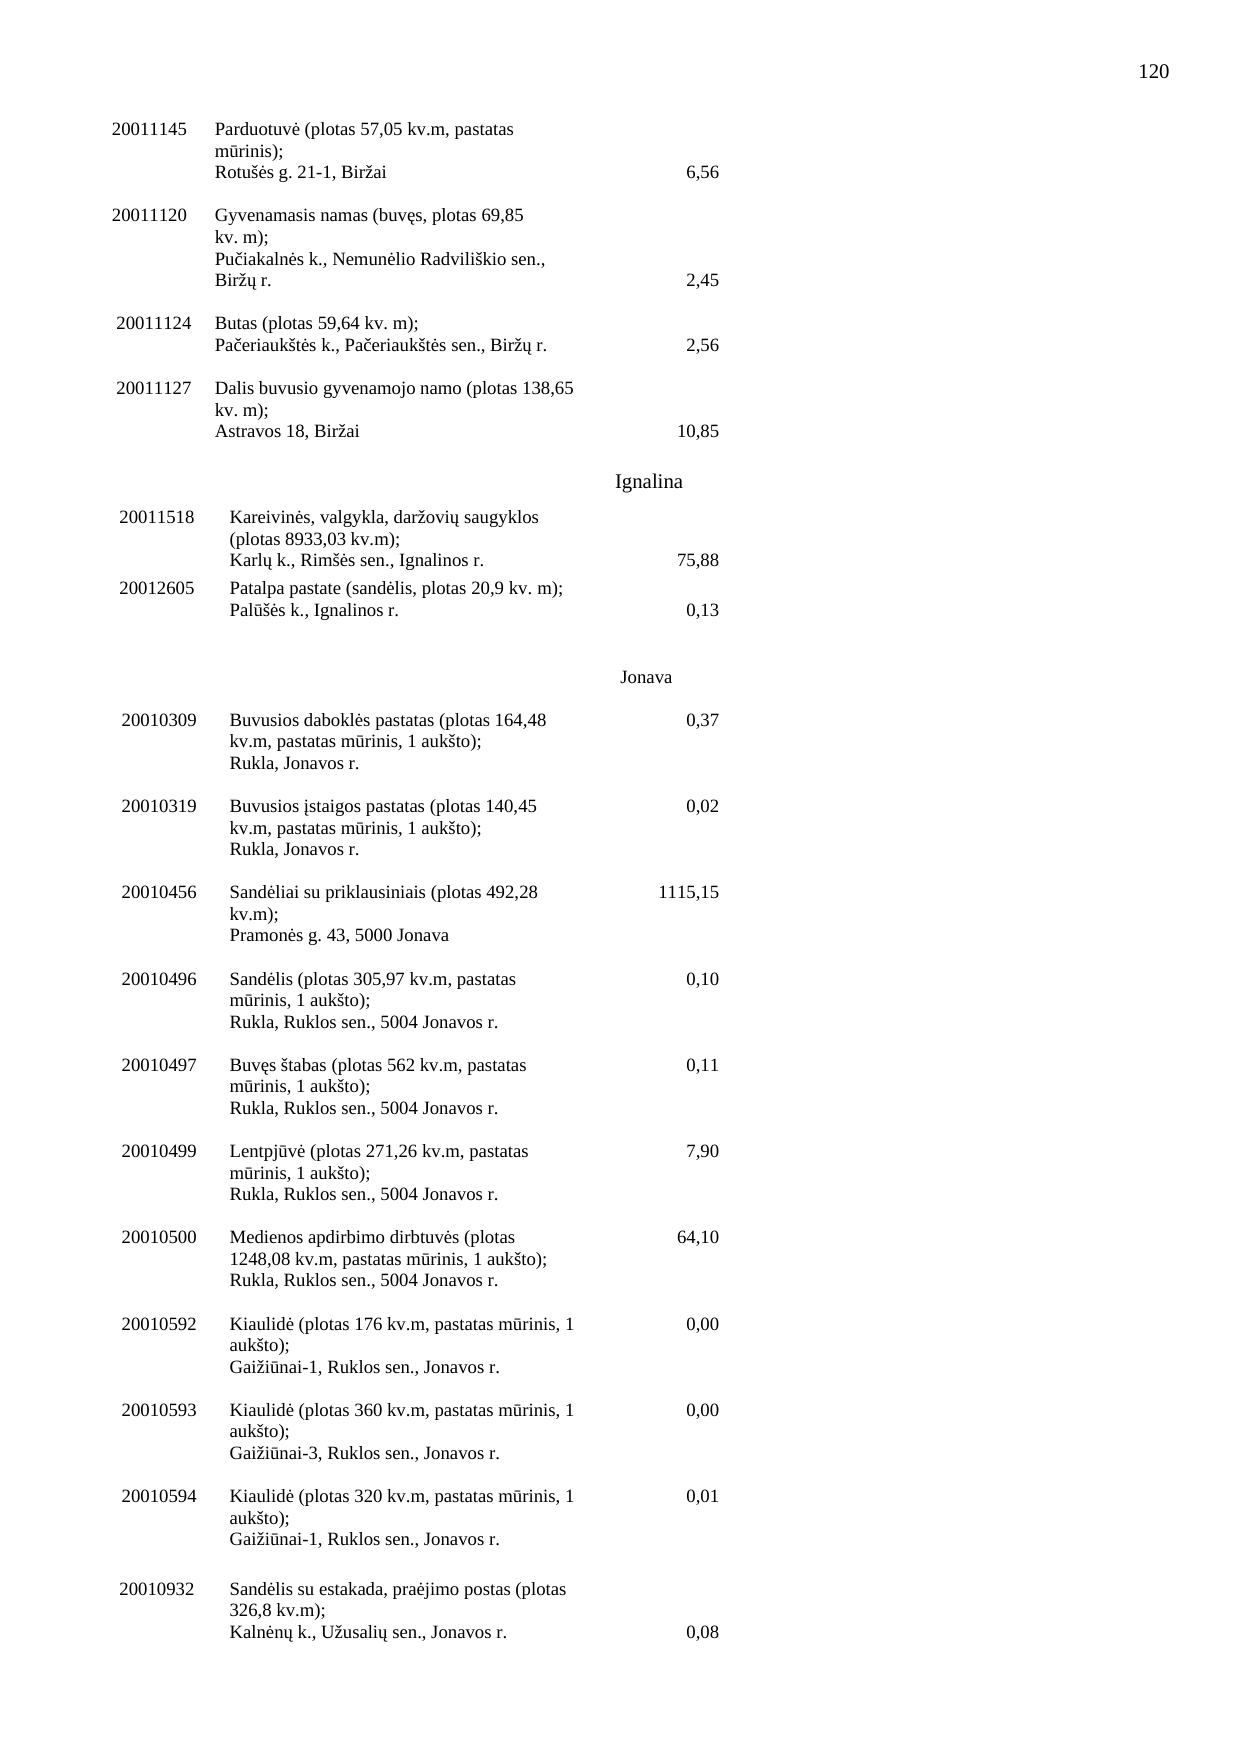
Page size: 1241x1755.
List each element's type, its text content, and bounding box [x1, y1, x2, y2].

table_cell [1104, 968, 1192, 1054]
table_cell [735, 1054, 853, 1140]
table_cell 0,37 [587, 709, 735, 795]
table_header Jonava [100, 666, 1192, 709]
table_cell [1104, 1054, 1192, 1140]
table_cell [971, 1399, 1104, 1485]
table_cell 20011127 [100, 377, 203, 463]
table_cell Ignalina [100, 463, 1192, 500]
table_cell [971, 204, 1104, 312]
table_cell [853, 795, 971, 881]
table_cell 20010499 [100, 1140, 218, 1226]
table_cell [735, 118, 853, 204]
table_cell [853, 1571, 971, 1648]
table_cell Buvusios daboklės pastatas (plotas 164,48 kv.m, pastatas mūrinis, 1 aukšto); Rukla, Jonavos r. [218, 709, 587, 795]
table_cell [735, 377, 853, 463]
table_cell [735, 1140, 853, 1226]
table_cell [735, 1226, 853, 1312]
table_cell 20010319 [100, 795, 218, 881]
table_cell [735, 577, 853, 642]
table_cell 6,56 [587, 118, 735, 204]
table_cell [853, 1140, 971, 1226]
table_cell [853, 968, 971, 1054]
table_cell [1104, 1399, 1192, 1485]
table_cell 20010500 [100, 1226, 218, 1312]
table_cell [971, 1313, 1104, 1399]
table_cell [735, 204, 853, 312]
table_cell 0,13 [587, 577, 735, 642]
table_cell Butas (plotas 59,64 kv. m); Pačeriaukštės k., Pačeriaukštės sen., Biržų r. [203, 312, 587, 377]
table_cell [735, 1399, 853, 1485]
table_cell [971, 377, 1104, 463]
table_cell [971, 577, 1104, 642]
table_cell [853, 500, 971, 577]
table_cell [853, 118, 971, 204]
table_cell [853, 881, 971, 967]
table_cell [971, 312, 1104, 377]
table_cell 7,90 [587, 1140, 735, 1226]
table_cell [1104, 312, 1192, 377]
table_cell Medienos apdirbimo dirbtuvės (plotas 1248,08 kv.m, pastatas mūrinis, 1 aukšto); Rukla, Ruklos sen., 5004 Jonavos r. [218, 1226, 587, 1312]
table_cell [971, 968, 1104, 1054]
table_cell [853, 1226, 971, 1312]
table_cell Dalis buvusio gyvenamojo namo (plotas 138,65 kv. m); Astravos 18, Biržai [203, 377, 587, 463]
table_cell [853, 1399, 971, 1485]
table_cell [1104, 1226, 1192, 1312]
table_cell [853, 204, 971, 312]
table_cell 10,85 [587, 377, 735, 463]
table_cell Kiaulidė (plotas 176 kv.m, pastatas mūrinis, 1 aukšto); Gaižiūnai-1, Ruklos sen., Jonavos r. [218, 1313, 587, 1399]
table_cell [853, 709, 971, 795]
table_cell Buvusios įstaigos pastatas (plotas 140,45 kv.m, pastatas mūrinis, 1 aukšto); Rukla, Jonavos r. [218, 795, 587, 881]
table_cell [735, 1571, 853, 1648]
table_cell [1104, 577, 1192, 642]
table_cell 20010497 [100, 1054, 218, 1140]
table_cell Sandėlis su estakada, praėjimo postas (plotas 326,8 kv.m); Kalnėnų k., Užusalių sen., Jonavos r. [218, 1571, 587, 1648]
table_cell 0,01 [587, 1485, 735, 1571]
table_cell Patalpa pastate (sandėlis, plotas 20,9 kv. m); Palūšės k., Ignalinos r. [218, 577, 587, 642]
table_cell 2,56 [587, 312, 735, 377]
table_cell [853, 1313, 971, 1399]
table_cell [853, 312, 971, 377]
table_cell [1104, 377, 1192, 463]
table_cell [735, 312, 853, 377]
table_cell [971, 795, 1104, 881]
table_cell 20010592 [100, 1313, 218, 1399]
table_cell 20010496 [100, 968, 218, 1054]
table_cell Gyvenamasis namas (buvęs, plotas 69,85 kv. m); Pučiakalnės k., Nemunėlio Radviliškio sen., Biržų r. [203, 204, 587, 312]
table_cell [735, 500, 853, 577]
table_cell 0,00 [587, 1313, 735, 1399]
table_cell [971, 1054, 1104, 1140]
table_cell [1104, 1313, 1192, 1399]
table_cell Parduotuvė (plotas 57,05 kv.m, pastatas mūrinis); Rotušės g. 21-1, Biržai [203, 118, 587, 204]
table_cell [853, 1054, 971, 1140]
table_cell Sandėliai su priklausiniais (plotas 492,28 kv.m); Pramonės g. 43, 5000 Jonava [218, 881, 587, 967]
table_cell Kiaulidė (plotas 360 kv.m, pastatas mūrinis, 1 aukšto); Gaižiūnai-3, Ruklos sen., Jonavos r. [218, 1399, 587, 1485]
table_cell 2,45 [587, 204, 735, 312]
table_cell [1104, 1571, 1192, 1648]
table_cell 20012605 [100, 577, 218, 642]
table_cell 20010593 [100, 1399, 218, 1485]
table_cell [971, 118, 1104, 204]
table_cell 0,10 [587, 968, 735, 1054]
table_cell 20011145 [100, 118, 203, 204]
table_cell [735, 1313, 853, 1399]
table_cell [735, 1485, 853, 1571]
table_cell 20010309 [100, 709, 218, 795]
table_cell [1104, 709, 1192, 795]
table_cell 0,02 [587, 795, 735, 881]
table_cell [1104, 118, 1192, 204]
table_cell Kiaulidė (plotas 320 kv.m, pastatas mūrinis, 1 aukšto); Gaižiūnai-1, Ruklos sen., Jonavos r. [218, 1485, 587, 1571]
table_cell [735, 881, 853, 967]
table_cell [1104, 204, 1192, 312]
table_cell Buvęs štabas (plotas 562 kv.m, pastatas mūrinis, 1 aukšto); Rukla, Ruklos sen., 5004 Jonavos r. [218, 1054, 587, 1140]
table_cell [971, 500, 1104, 577]
table_cell [1104, 500, 1192, 577]
table_cell 20011120 [100, 204, 203, 312]
table_cell [735, 709, 853, 795]
table_cell [853, 1485, 971, 1571]
table_cell 20011124 [100, 312, 203, 377]
table_cell 20010932 [100, 1571, 218, 1648]
table_cell [735, 968, 853, 1054]
table_cell [971, 1485, 1104, 1571]
table_cell 20010594 [100, 1485, 218, 1571]
table_cell [971, 1226, 1104, 1312]
table_cell [735, 795, 853, 881]
table_cell 1115,15 [587, 881, 735, 967]
table_cell 64,10 [587, 1226, 735, 1312]
table_cell 75,88 [587, 500, 735, 577]
table_cell 20010456 [100, 881, 218, 967]
table_cell 20011518 [100, 500, 218, 577]
table_cell [853, 577, 971, 642]
table_cell [853, 377, 971, 463]
table_cell [1104, 1140, 1192, 1226]
table_cell [971, 1571, 1104, 1648]
table_cell Kareivinės, valgykla, daržovių saugyklos (plotas 8933,03 kv.m); Karlų k., Rimšės sen., Ignalinos r. [218, 500, 587, 577]
table_cell 0,00 [587, 1399, 735, 1485]
table_cell [1104, 795, 1192, 881]
table_cell Sandėlis (plotas 305,97 kv.m, pastatas mūrinis, 1 aukšto); Rukla, Ruklos sen., 5004 Jonavos r. [218, 968, 587, 1054]
table_cell Lentpjūvė (plotas 271,26 kv.m, pastatas mūrinis, 1 aukšto); Rukla, Ruklos sen., 5004 Jonavos r. [218, 1140, 587, 1226]
table_cell [971, 1140, 1104, 1226]
table_cell 0,11 [587, 1054, 735, 1140]
table_cell [971, 881, 1104, 967]
table_cell [971, 709, 1104, 795]
table_cell [1104, 881, 1192, 967]
table_cell 0,08 [587, 1571, 735, 1648]
table_cell [1104, 1485, 1192, 1571]
